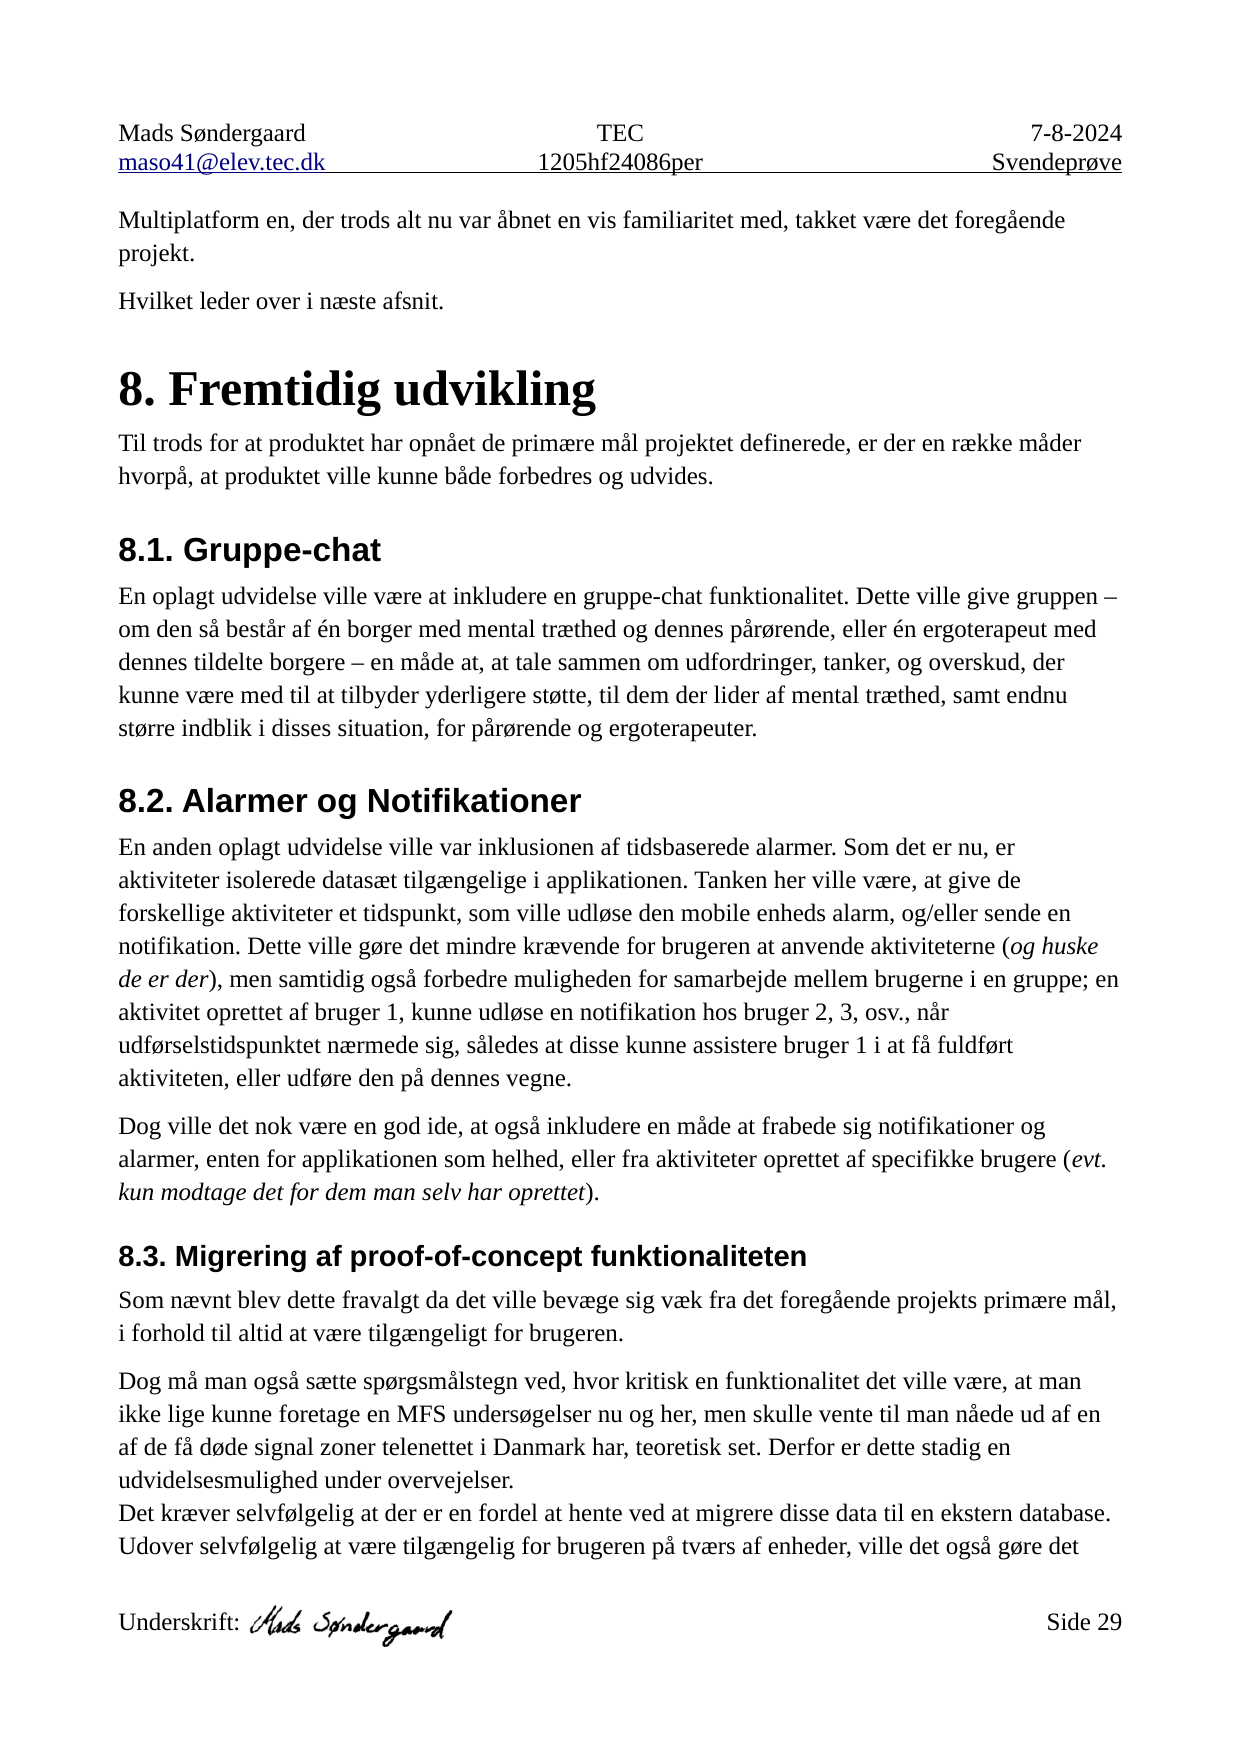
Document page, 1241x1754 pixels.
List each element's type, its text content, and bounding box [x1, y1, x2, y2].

text Hvilket leder over i næste afsnit. [118, 286, 1122, 314]
text Multiplatform en, der trods alt nu var åbnet en vis familiaritet med, takket være det foregående projekt. [118, 205, 1122, 267]
picture [244, 1600, 458, 1647]
text Til trods for at produktet har opnået de primære mål projektet definerede, er der en række måder hvorpå, at produktet ville kunne både forbedres og udvides. [118, 428, 1122, 490]
subtitle 8.2. Alarmer og Notifikationer [118, 781, 1122, 820]
text En oplagt udvidelse ville være at inkludere en gruppe-chat funktionalitet. Dette ville give gruppen – om den så består af én borger med mental træthed og dennes pårørende, eller én ergoterapeut med dennes tildelte borgere – en måde at, at tale sammen om udfordringer, tanker, og overskud, der kunne være med til at tilbyder yderligere støtte, til dem der lider af mental træthed, samt endnu større indblik i disses situation, for pårørende og ergoterapeuter. [118, 581, 1122, 742]
subtitle 8. Fremtidig udvikling [118, 358, 1122, 416]
text En anden oplagt udvidelse ville var inklusionen af tidsbaserede alarmer. Som det er nu, er aktiviteter isolerede datasæt tilgængelige i applikationen. Tanken her ville være, at give de forskellige aktiviteter et tidspunkt, som ville udløse den mobile enheds alarm, og/eller sende en notifikation. Dette ville gøre det mindre krævende for brugeren at anvende aktiviteterne (og huske de er der), men samtidig også forbedre muligheden for samarbejde mellem brugerne i en gruppe; en aktivitet oprettet af bruger 1, kunne udløse en notifikation hos bruger 2, 3, osv., når udførselstidspunktet nærmede sig, således at disse kunne assistere bruger 1 i at få fuldført aktiviteten, eller udføre den på dennes vegne. [118, 832, 1122, 1092]
text Som nævnt blev dette fravalgt da det ville bevæge sig væk fra det foregående projekts primære mål, i forhold til altid at være tilgængeligt for brugeren. [118, 1285, 1122, 1347]
text Dog må man også sætte spørgsmålstegn ved, hvor kritisk en funktionalitet det ville være, at man ikke lige kunne foretage en MFS undersøgelser nu og her, men skulle vente til man nåede ud af en af de få døde signal zoner telenettet i Danmark har, teoretisk set. Derfor er dette stadig en udvidelsesmulighed under overvejelser. Det kræver selvfølgelig at der er en fordel at hente ved at migrere disse data til en ekstern database. Udover selvfølgelig at være tilgængelig for brugeren på tværs af enheder, ville det også gøre det [118, 1366, 1122, 1560]
subtitle 8.1. Gruppe-chat [118, 530, 1122, 568]
text Dog ville det nok være en god ide, at også inkludere en måde at frabede sig notifikationer og alarmer, enten for applikationen som helhed, eller fra aktiviteter oprettet af specifikke brugere (evt. kun modtage det for dem man selv har oprettet). [118, 1111, 1122, 1206]
subtitle 8.3. Migrering af proof-of-concept funktionaliteten [118, 1239, 1122, 1273]
